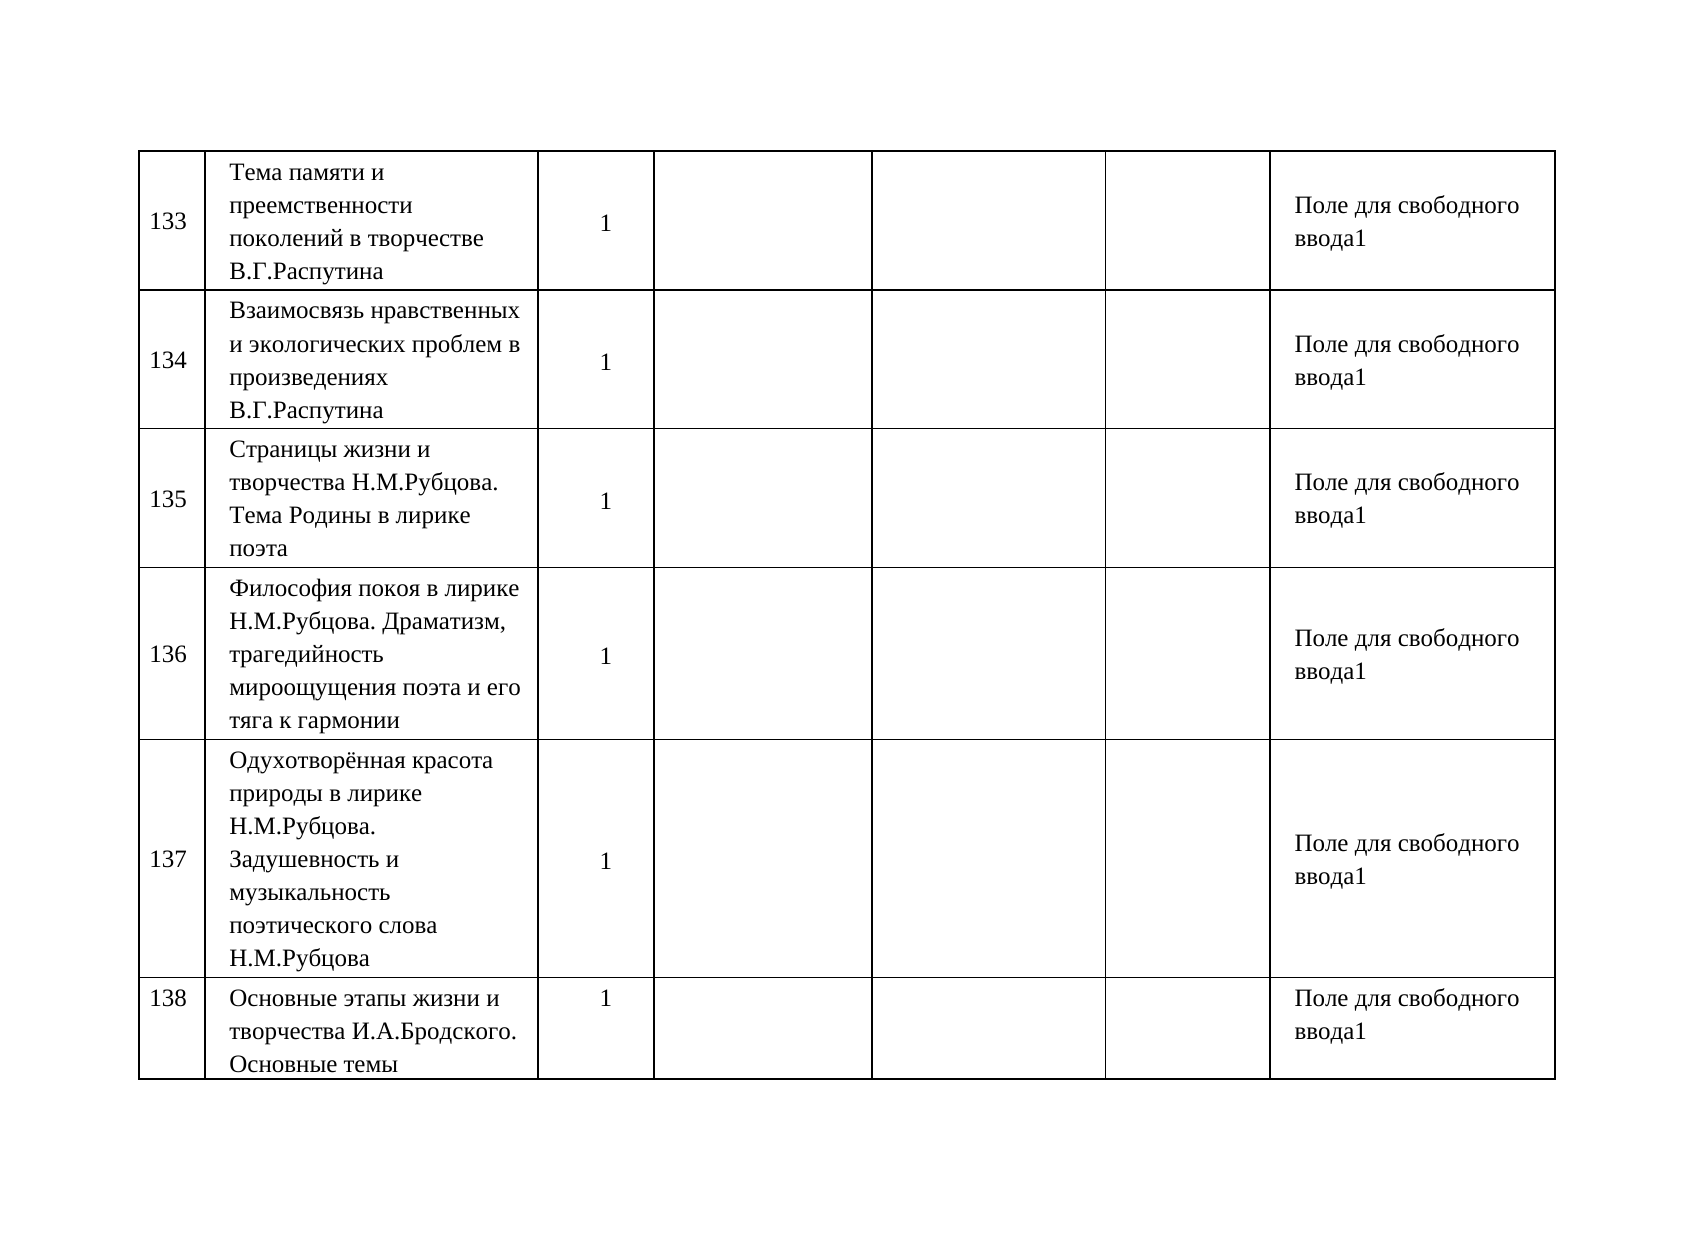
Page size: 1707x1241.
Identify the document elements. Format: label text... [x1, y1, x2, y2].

table_cell [1106, 152, 1269, 289]
table_cell 1 [539, 740, 653, 976]
table_cell Одухотворённая красота природы в лирике Н.М.Рубцова. Задушевность и музыкальность поэтического слова Н.М.Рубцова [206, 740, 537, 976]
table_cell [873, 152, 1105, 289]
table_cell [655, 429, 871, 567]
table_cell 138 [140, 978, 204, 1078]
table_cell 1 [539, 978, 653, 1078]
table_cell 1 [539, 152, 653, 289]
table_cell Поле для свободного ввода1 [1271, 291, 1554, 428]
table_cell 1 [539, 429, 653, 567]
table_cell Поле для свободного ввода1 [1271, 568, 1554, 738]
table_cell [655, 291, 871, 428]
table_cell [873, 978, 1105, 1078]
table_cell [1106, 429, 1269, 567]
table_cell [655, 152, 871, 289]
table_cell Тема памяти и преемственности поколений в творчестве В.Г.Распутина [206, 152, 537, 289]
table_cell [1106, 568, 1269, 738]
table_cell Поле для свободного ввода1 [1271, 740, 1554, 976]
table_cell [873, 291, 1105, 428]
table_cell 134 [140, 291, 204, 428]
table_cell 133 [140, 152, 204, 289]
table_cell 136 [140, 568, 204, 738]
table_cell [655, 740, 871, 976]
table_cell [873, 568, 1105, 738]
table_cell [873, 429, 1105, 567]
table_cell 135 [140, 429, 204, 567]
table_cell Основные этапы жизни и творчества И.А.Бродского. Основные темы [206, 978, 537, 1078]
table_cell 1 [539, 291, 653, 428]
table_cell Философия покоя в лирике Н.М.Рубцова. Драматизм, трагедийность мироощущения поэта и его тяга к гармонии [206, 568, 537, 738]
table_cell [1106, 740, 1269, 976]
table_cell [1106, 291, 1269, 428]
table_cell [655, 978, 871, 1078]
table_cell Страницы жизни и творчества Н.М.Рубцова. Тема Родины в лирике поэта [206, 429, 537, 567]
table_cell 137 [140, 740, 204, 976]
table_cell 1 [539, 568, 653, 738]
table_cell [1106, 978, 1269, 1078]
table_cell Взаимосвязь нравственных и экологических проблем в произведениях В.Г.Распутина [206, 291, 537, 428]
table_cell [873, 740, 1105, 976]
table_cell [655, 568, 871, 738]
table_cell Поле для свободного ввода1 [1271, 152, 1554, 289]
table_cell Поле для свободного ввода1 [1271, 429, 1554, 567]
table_cell Поле для свободного ввода1 [1271, 978, 1554, 1078]
